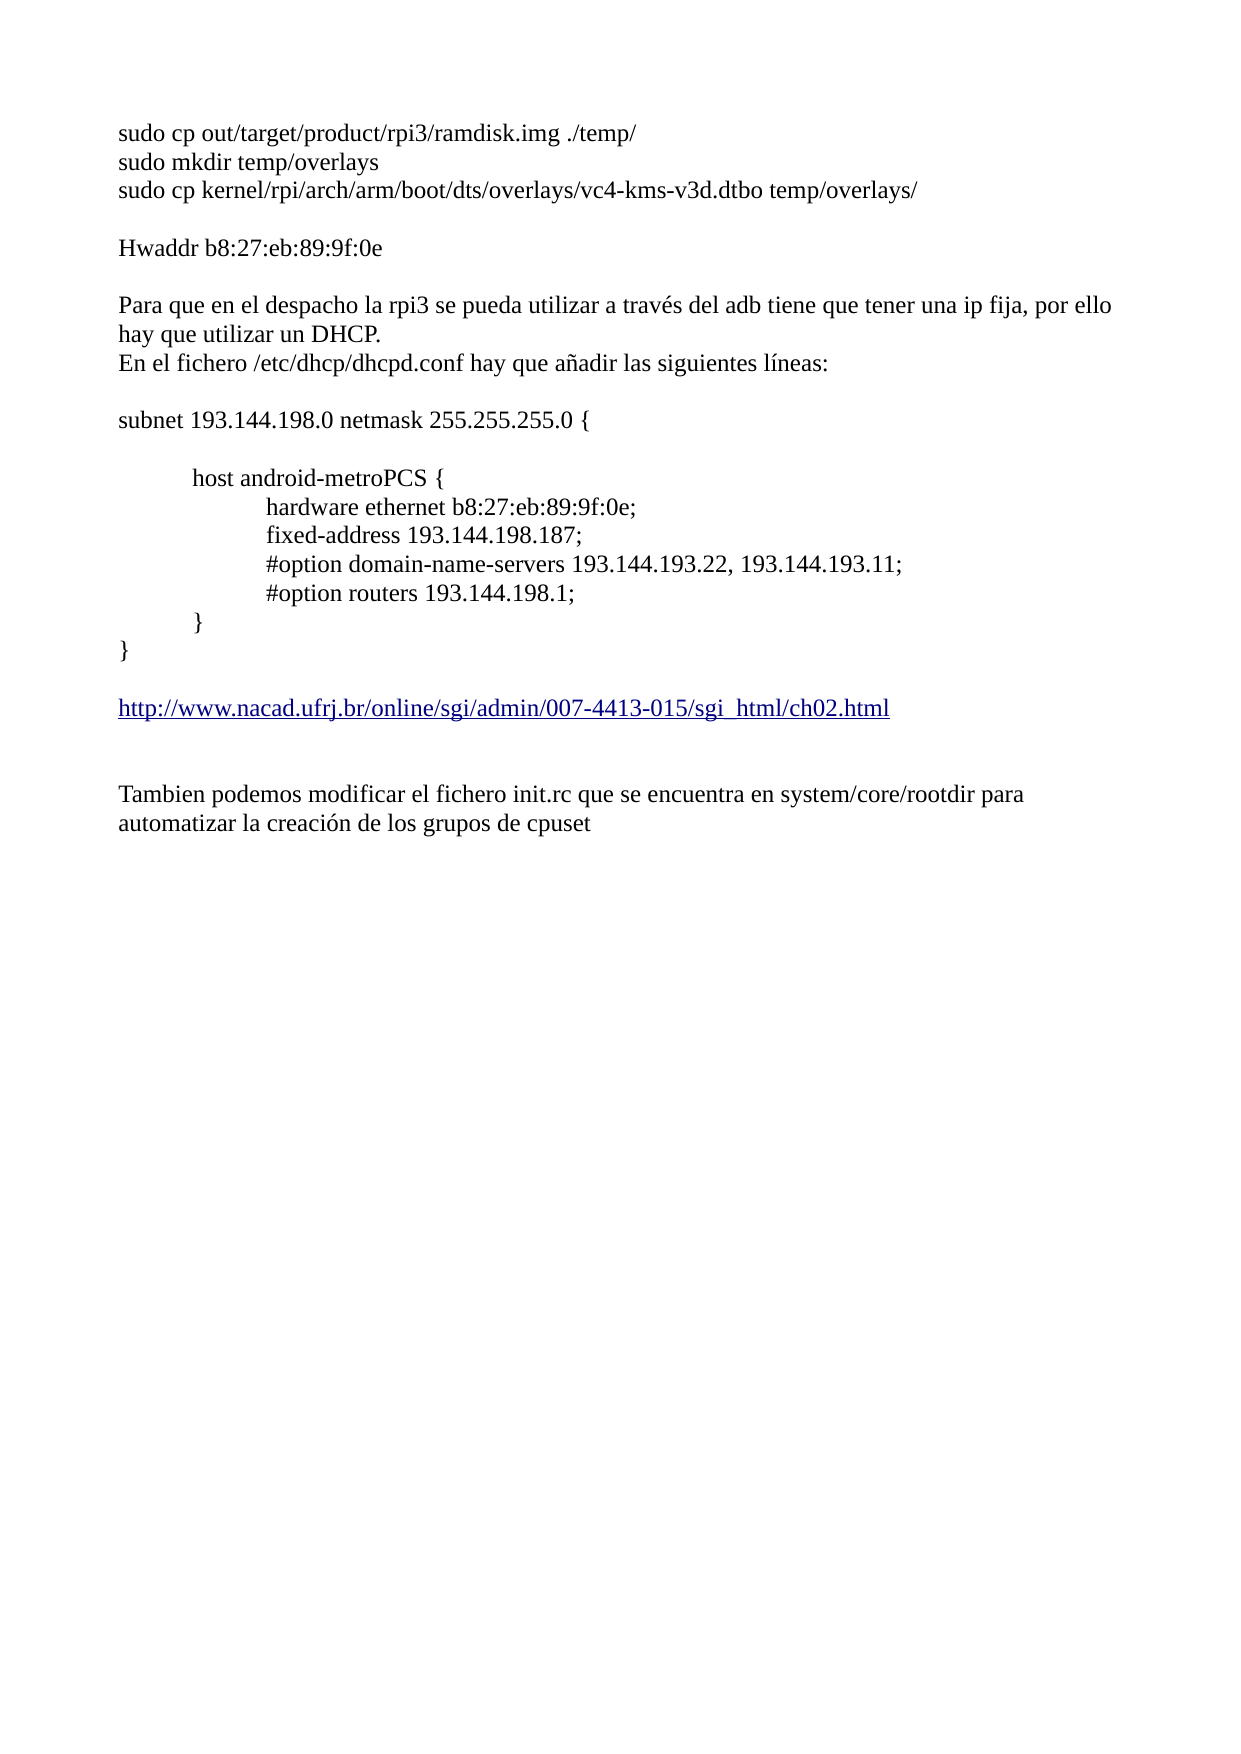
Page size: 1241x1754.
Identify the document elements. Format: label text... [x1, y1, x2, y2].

text fixed-address 193.144.198.187; [118, 521, 1122, 549]
text subnet 193.144.198.0 netmask 255.255.255.0 { [118, 406, 1122, 434]
text hardware ethernet b8:27:eb:89:9f:0e; [118, 492, 1122, 521]
text #option domain-name-servers 193.144.193.22, 193.144.193.11; [118, 549, 1122, 578]
text Para que en el despacho la rpi3 se pueda utilizar a través del adb tiene que tener una ip fija, por ello hay que utilizar un DHCP. En el fichero /etc/dhcp/dhcpd.conf hay que añadir las siguientes líneas: [118, 291, 1122, 377]
text sudo cp kernel/rpi/arch/arm/boot/dts/overlays/vc4-kms-v3d.dtbo temp/overlays/ [118, 176, 1122, 204]
text #option routers 193.144.198.1; [118, 578, 1122, 607]
text Tambien podemos modificar el fichero init.rc que se encuentra en system/core/rootdir para automatizar la creación de los grupos de cpuset [118, 779, 1122, 837]
text } [118, 607, 1122, 636]
text http://www.nacad.ufrj.br/online/sgi/admin/007-4413-015/sgi_html/ch02.html [118, 693, 1122, 722]
text host android-metroPCS { [118, 463, 1122, 492]
text sudo mkdir temp/overlays [118, 147, 1122, 176]
text sudo cp out/target/product/rpi3/ramdisk.img ./temp/ [118, 118, 1122, 147]
text } [118, 636, 1122, 664]
text Hwaddr b8:27:eb:89:9f:0e [118, 233, 1122, 262]
